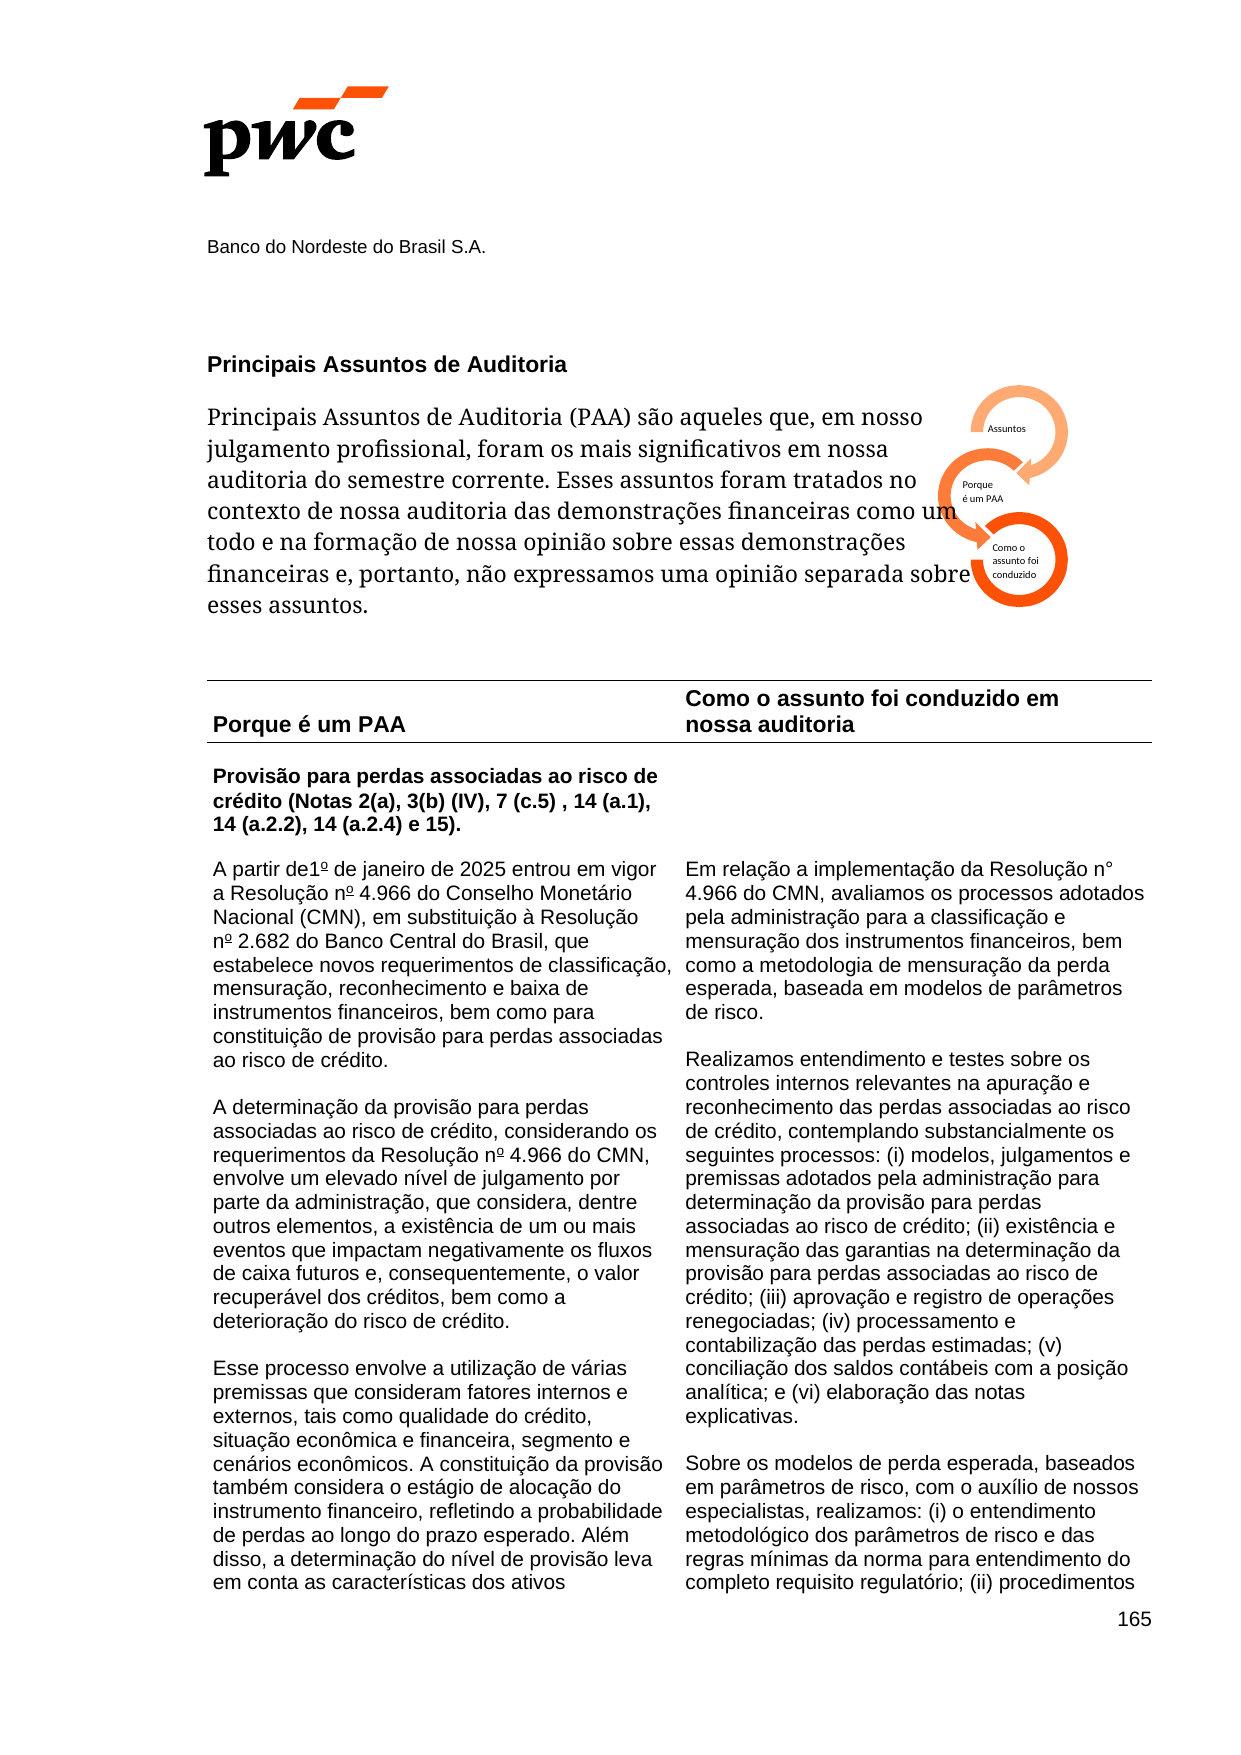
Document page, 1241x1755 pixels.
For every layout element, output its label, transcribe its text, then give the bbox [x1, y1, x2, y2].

table_cell A partir de1o de janeiro de 2025 entrou em vigor a Resolução no 4.966 do Conselho Monetário Nacional (CMN), em substituição à Resolução no 2.682 do Banco Central do Brasil, que estabelece novos requerimentos de classificação, mensuração, reconhecimento e baixa de instrumentos financeiros, bem como para constituição de provisão para perdas associadas ao risco de crédito. A determinação da provisão para perdas associadas ao risco de crédito, considerando os requerimentos da Resolução no 4.966 do CMN, envolve um elevado nível de julgamento por parte da administração, que considera, dentre outros elementos, a existência de um ou mais eventos que impactam negativamente os fluxos de caixа futuros e, consequentemente, o valor recuperável dos créditos, bem como a deterioração do risco de crédito. Esse processo envolve a utilização de várias premissas que consideram fatores internos e externos, tais como qualidade do crédito, situação econômica e financeira, segmento e cenários econômicos. A constituição da provisão também considera o estágio de alocação do instrumento financeiro, refletindo a probabilidade de perdas ao longo do prazo esperado. Além disso, a determinação do nível de provisão leva em conta as características dos ativos [207, 858, 679, 1594]
table_cell Provisão para perdas associadas ao risco de crédito (Notas 2(a), 3(b) (IV), 7 (c.5) , 14 (a.1), 14 (a.2.2), 14 (a.2.4) e 15). [207, 765, 679, 836]
table_cell [679, 836, 1152, 858]
text Principais Assuntos de Auditoria (PAA) são aqueles que, em nosso julgamento profissional, foram os mais significativos em nossa auditoria do semestre corrente. Esses assuntos foram tratados no contexto de nossa auditoria das demonstrações financeiras como um todo e na formação de nossa opinião sobre essas demonstrações financeiras e, portanto, não expressamos uma opinião separada sobre esses assuntos. [207, 401, 1152, 620]
text Principais Assuntos de Auditoria [207, 351, 1152, 377]
table_cell [679, 765, 1152, 836]
table_header Como o assunto foi conduzido em nossa auditoria [679, 681, 1152, 742]
table_cell [679, 743, 1152, 765]
table_cell Em relação a implementação da Resolução n° 4.966 do CMN, avaliamos os processos adotados pela administração para a classificação e mensuração dos instrumentos financeiros, bem como a metodologia de mensuração da perda esperada, baseada em modelos de parâmetros de risco. Realizamos entendimento e testes sobre os controles internos relevantes na apuração e reconhecimento das perdas associadas ao risco de crédito, contemplando substancialmente os seguintes processos: (i) modelos, julgamentos e premissas adotados pela administração para determinação da provisão para perdas associadas ao risco de crédito; (ii) existência e mensuração das garantias na determinação da provisão para perdas associadas ao risco de crédito; (iii) aprovação e registro de operações renegociadas; (iv) processamento e contabilização das perdas estimadas; (v) conciliação dos saldos contábeis com a posição analítica; e (vi) elaboração das notas explicativas. Sobre os modelos de perda esperada, baseados em parâmetros de risco, com o auxílio de nossos especialistas, realizamos: (i) o entendimento metodológico dos parâmetros de risco e das regras mínimas da norma para entendimento do completo requisito regulatório; (ii) procedimentos [679, 858, 1152, 1594]
table_cell [207, 836, 679, 858]
table_cell [207, 743, 679, 765]
table_header Porque é um PAA [207, 681, 679, 742]
